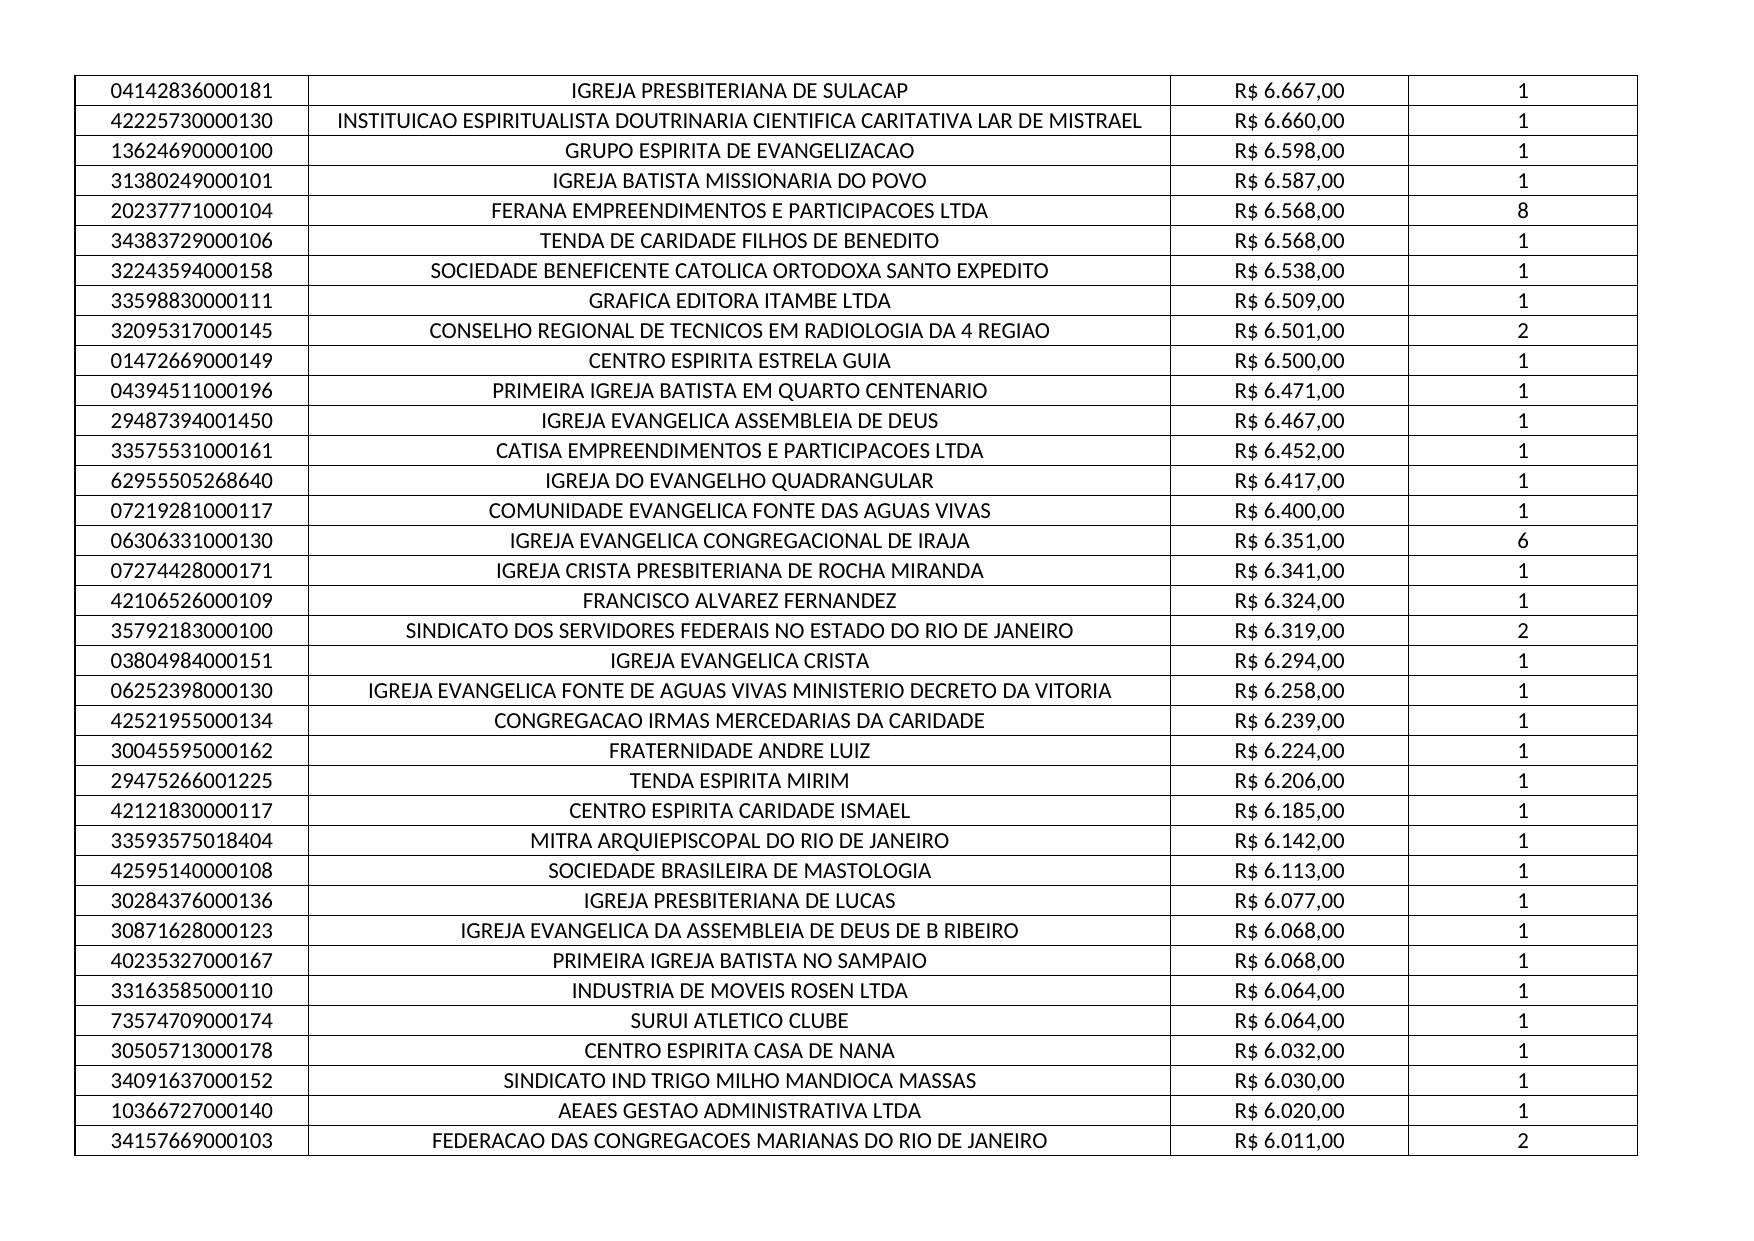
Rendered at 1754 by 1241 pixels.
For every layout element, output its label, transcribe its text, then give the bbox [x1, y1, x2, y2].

table_cell 1 [1409, 346, 1637, 375]
table_cell 33593575018404 [76, 826, 308, 855]
table_cell 8 [1409, 196, 1637, 225]
table_cell CENTRO ESPIRITA ESTRELA GUIA [309, 346, 1170, 375]
table_cell 1 [1409, 436, 1637, 465]
table_cell 13624690000100 [76, 136, 308, 165]
table_cell 1 [1409, 106, 1637, 135]
table_cell 33163585000110 [76, 976, 308, 1005]
table_cell PRIMEIRA IGREJA BATISTA NO SAMPAIO [309, 946, 1170, 975]
table_cell 1 [1409, 496, 1637, 525]
table_cell 2 [1409, 616, 1637, 645]
table_cell R$ 6.294,00 [1171, 646, 1408, 675]
table_cell R$ 6.258,00 [1171, 676, 1408, 705]
table_cell IGREJA EVANGELICA FONTE DE AGUAS VIVAS MINISTERIO DECRETO DA VITORIA [309, 676, 1170, 705]
table_cell 32243594000158 [76, 256, 308, 285]
table_cell R$ 6.587,00 [1171, 166, 1408, 195]
table_cell 2 [1409, 316, 1637, 345]
table_cell R$ 6.568,00 [1171, 226, 1408, 255]
table_cell 34157669000103 [76, 1126, 308, 1155]
table_cell R$ 6.324,00 [1171, 586, 1408, 615]
table_cell 42595140000108 [76, 856, 308, 885]
table_cell 1 [1409, 916, 1637, 945]
table_cell 1 [1409, 886, 1637, 915]
table_cell R$ 6.068,00 [1171, 916, 1408, 945]
table_cell 1 [1409, 256, 1637, 285]
table_cell CATISA EMPREENDIMENTOS E PARTICIPACOES LTDA [309, 436, 1170, 465]
table_cell IGREJA CRISTA PRESBITERIANA DE ROCHA MIRANDA [309, 556, 1170, 585]
table_cell 07219281000117 [76, 496, 308, 525]
table_cell 34383729000106 [76, 226, 308, 255]
table_cell 29475266001225 [76, 766, 308, 795]
table_cell 35792183000100 [76, 616, 308, 645]
table_cell 6 [1409, 526, 1637, 555]
table_cell 1 [1409, 1036, 1637, 1065]
table_cell GRUPO ESPIRITA DE EVANGELIZACAO [309, 136, 1170, 165]
table_cell R$ 6.319,00 [1171, 616, 1408, 645]
table_cell 1 [1409, 586, 1637, 615]
table_cell SINDICATO DOS SERVIDORES FEDERAIS NO ESTADO DO RIO DE JANEIRO [309, 616, 1170, 645]
table_cell 1 [1409, 1006, 1637, 1035]
table_cell 1 [1409, 796, 1637, 825]
table_cell R$ 6.030,00 [1171, 1066, 1408, 1095]
table_cell 1 [1409, 466, 1637, 495]
table_cell 1 [1409, 1066, 1637, 1095]
table_cell R$ 6.239,00 [1171, 706, 1408, 735]
table_cell IGREJA EVANGELICA ASSEMBLEIA DE DEUS [309, 406, 1170, 435]
table_cell IGREJA DO EVANGELHO QUADRANGULAR [309, 466, 1170, 495]
table_cell 1 [1409, 166, 1637, 195]
table_cell GRAFICA EDITORA ITAMBE LTDA [309, 286, 1170, 315]
table_cell 42225730000130 [76, 106, 308, 135]
table_cell 1 [1409, 946, 1637, 975]
table_cell IGREJA PRESBITERIANA DE SULACAP [309, 76, 1170, 105]
table_cell MITRA ARQUIEPISCOPAL DO RIO DE JANEIRO [309, 826, 1170, 855]
table_cell 1 [1409, 286, 1637, 315]
table_cell AEAES GESTAO ADMINISTRATIVA LTDA [309, 1096, 1170, 1125]
table_cell 1 [1409, 766, 1637, 795]
table_cell 2 [1409, 1126, 1637, 1155]
table_cell CONSELHO REGIONAL DE TECNICOS EM RADIOLOGIA DA 4 REGIAO [309, 316, 1170, 345]
table_cell PRIMEIRA IGREJA BATISTA EM QUARTO CENTENARIO [309, 376, 1170, 405]
table_cell 06252398000130 [76, 676, 308, 705]
table_cell R$ 6.142,00 [1171, 826, 1408, 855]
table_cell 29487394001450 [76, 406, 308, 435]
table_cell TENDA DE CARIDADE FILHOS DE BENEDITO [309, 226, 1170, 255]
table_cell 73574709000174 [76, 1006, 308, 1035]
table_cell 1 [1409, 976, 1637, 1005]
table_cell R$ 6.032,00 [1171, 1036, 1408, 1065]
table_cell R$ 6.467,00 [1171, 406, 1408, 435]
table_cell IGREJA BATISTA MISSIONARIA DO POVO [309, 166, 1170, 195]
table_cell R$ 6.341,00 [1171, 556, 1408, 585]
table_cell FRANCISCO ALVAREZ FERNANDEZ [309, 586, 1170, 615]
table_cell IGREJA EVANGELICA DA ASSEMBLEIA DE DEUS DE B RIBEIRO [309, 916, 1170, 945]
table_cell R$ 6.011,00 [1171, 1126, 1408, 1155]
table_cell 1 [1409, 1096, 1637, 1125]
table_cell R$ 6.068,00 [1171, 946, 1408, 975]
table_cell R$ 6.660,00 [1171, 106, 1408, 135]
table_cell R$ 6.020,00 [1171, 1096, 1408, 1125]
table_cell 30045595000162 [76, 736, 308, 765]
table_cell R$ 6.667,00 [1171, 76, 1408, 105]
table_cell R$ 6.224,00 [1171, 736, 1408, 765]
table_cell 34091637000152 [76, 1066, 308, 1095]
table_cell 06306331000130 [76, 526, 308, 555]
table_cell 1 [1409, 706, 1637, 735]
table_cell 1 [1409, 856, 1637, 885]
table_cell R$ 6.501,00 [1171, 316, 1408, 345]
table_cell INDUSTRIA DE MOVEIS ROSEN LTDA [309, 976, 1170, 1005]
table_cell 33598830000111 [76, 286, 308, 315]
table_cell R$ 6.351,00 [1171, 526, 1408, 555]
table_cell 1 [1409, 556, 1637, 585]
table_cell 1 [1409, 376, 1637, 405]
table_cell R$ 6.113,00 [1171, 856, 1408, 885]
table_cell 04142836000181 [76, 76, 308, 105]
table_cell IGREJA EVANGELICA CRISTA [309, 646, 1170, 675]
table_cell R$ 6.500,00 [1171, 346, 1408, 375]
table_cell 07274428000171 [76, 556, 308, 585]
table_cell CONGREGACAO IRMAS MERCEDARIAS DA CARIDADE [309, 706, 1170, 735]
table_cell FRATERNIDADE ANDRE LUIZ [309, 736, 1170, 765]
table_cell 1 [1409, 646, 1637, 675]
table_cell 03804984000151 [76, 646, 308, 675]
table_cell SURUI ATLETICO CLUBE [309, 1006, 1170, 1035]
table_cell 01472669000149 [76, 346, 308, 375]
table_cell R$ 6.400,00 [1171, 496, 1408, 525]
table_cell 1 [1409, 136, 1637, 165]
table_cell 40235327000167 [76, 946, 308, 975]
table_cell FERANA EMPREENDIMENTOS E PARTICIPACOES LTDA [309, 196, 1170, 225]
table_cell 1 [1409, 76, 1637, 105]
table_cell 1 [1409, 736, 1637, 765]
table_cell R$ 6.417,00 [1171, 466, 1408, 495]
table_cell 20237771000104 [76, 196, 308, 225]
table_cell R$ 6.598,00 [1171, 136, 1408, 165]
table_cell 1 [1409, 826, 1637, 855]
table_cell R$ 6.538,00 [1171, 256, 1408, 285]
table_cell COMUNIDADE EVANGELICA FONTE DAS AGUAS VIVAS [309, 496, 1170, 525]
table_cell R$ 6.064,00 [1171, 1006, 1408, 1035]
table_cell R$ 6.185,00 [1171, 796, 1408, 825]
table_cell 62955505268640 [76, 466, 308, 495]
table_cell IGREJA EVANGELICA CONGREGACIONAL DE IRAJA [309, 526, 1170, 555]
table_cell 33575531000161 [76, 436, 308, 465]
table_cell 32095317000145 [76, 316, 308, 345]
table_cell 30505713000178 [76, 1036, 308, 1065]
table_cell SOCIEDADE BENEFICENTE CATOLICA ORTODOXA SANTO EXPEDITO [309, 256, 1170, 285]
table_cell 1 [1409, 406, 1637, 435]
table_cell 1 [1409, 676, 1637, 705]
table_cell R$ 6.452,00 [1171, 436, 1408, 465]
table_cell 04394511000196 [76, 376, 308, 405]
table_cell 1 [1409, 226, 1637, 255]
table_cell R$ 6.568,00 [1171, 196, 1408, 225]
table_cell 42106526000109 [76, 586, 308, 615]
table_cell IGREJA PRESBITERIANA DE LUCAS [309, 886, 1170, 915]
table_cell 42521955000134 [76, 706, 308, 735]
table_cell SOCIEDADE BRASILEIRA DE MASTOLOGIA [309, 856, 1170, 885]
table_cell 30284376000136 [76, 886, 308, 915]
table_cell 42121830000117 [76, 796, 308, 825]
table_cell SINDICATO IND TRIGO MILHO MANDIOCA MASSAS [309, 1066, 1170, 1095]
table_cell R$ 6.471,00 [1171, 376, 1408, 405]
table_cell 30871628000123 [76, 916, 308, 945]
table_cell CENTRO ESPIRITA CARIDADE ISMAEL [309, 796, 1170, 825]
table_cell FEDERACAO DAS CONGREGACOES MARIANAS DO RIO DE JANEIRO [309, 1126, 1170, 1155]
table_cell R$ 6.509,00 [1171, 286, 1408, 315]
table_cell R$ 6.206,00 [1171, 766, 1408, 795]
table_cell 10366727000140 [76, 1096, 308, 1125]
table_cell R$ 6.064,00 [1171, 976, 1408, 1005]
table_cell TENDA ESPIRITA MIRIM [309, 766, 1170, 795]
table_cell R$ 6.077,00 [1171, 886, 1408, 915]
table_cell 31380249000101 [76, 166, 308, 195]
table_cell CENTRO ESPIRITA CASA DE NANA [309, 1036, 1170, 1065]
table_cell INSTITUICAO ESPIRITUALISTA DOUTRINARIA CIENTIFICA CARITATIVA LAR DE MISTRAEL [309, 106, 1170, 135]
